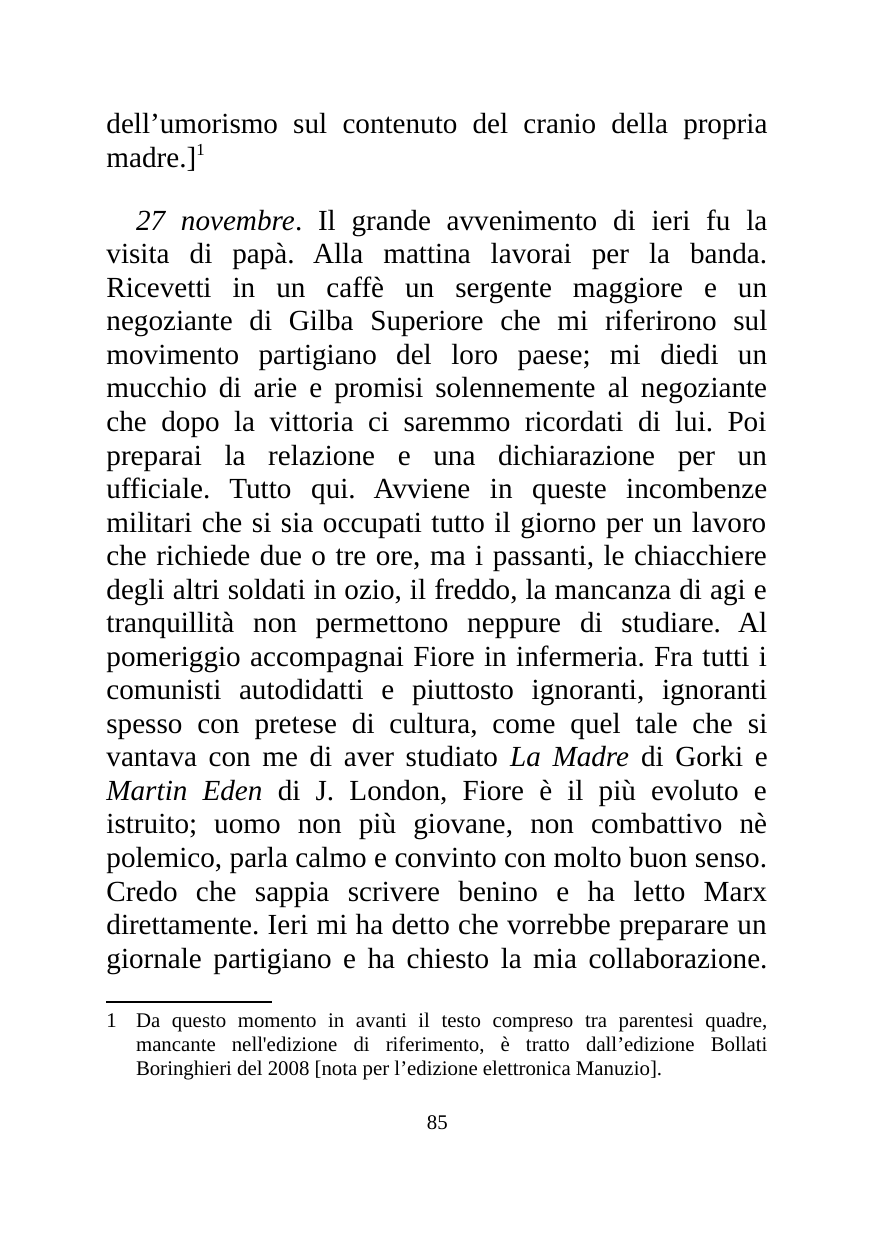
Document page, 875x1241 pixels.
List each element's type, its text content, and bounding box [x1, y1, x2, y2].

text 27 novembre. Il grande avvenimento di ieri fu la visita di papà. Alla mattina lavorai per la banda. Ricevetti in un caffè un sergente maggiore e un negoziante di Gilba Superiore che mi riferirono sul movimento partigiano del loro paese; mi diedi un mucchio di arie e promisi solennemente al negoziante che dopo la vittoria ci saremmo ricordati di lui. Poi preparai la relazione e una dichiarazione per un ufficiale. Tutto qui. Avviene in queste incombenze militari che si sia occupati tutto il giorno per un lavoro che richiede due o tre ore, ma i passanti, le chiacchiere degli altri soldati in ozio, il freddo, la mancanza di agi e tranquillità non permettono neppure di studiare. Al pomeriggio accompagnai Fiore in infermeria. Fra tutti i comunisti autodidatti e piuttosto ignoranti, ignoranti spesso con pretese di cultura, come quel tale che si vantava con me di aver studiato La Madre di Gorki e Martin Eden di J. London, Fiore è il più evoluto e istruito; uomo non più giovane, non combattivo nè polemico, parla calmo e convinto con molto buon senso. Credo che sappia scrivere benino e ha letto Marx direttamente. Ieri mi ha detto che vorrebbe preparare un giornale partigiano e ha chiesto la mia collaborazione. [106, 203, 768, 974]
text dell’umorismo sul contenuto del cranio della propria madre.] [106, 106, 768, 173]
text Da questo momento in avanti il testo compreso tra parentesi quadre, mancante nell'edizione di riferimento, è tratto dall’edizione Bollati Boringhieri del 2008 [nota per l’edizione elettronica Manuzio]. [106, 1008, 768, 1080]
